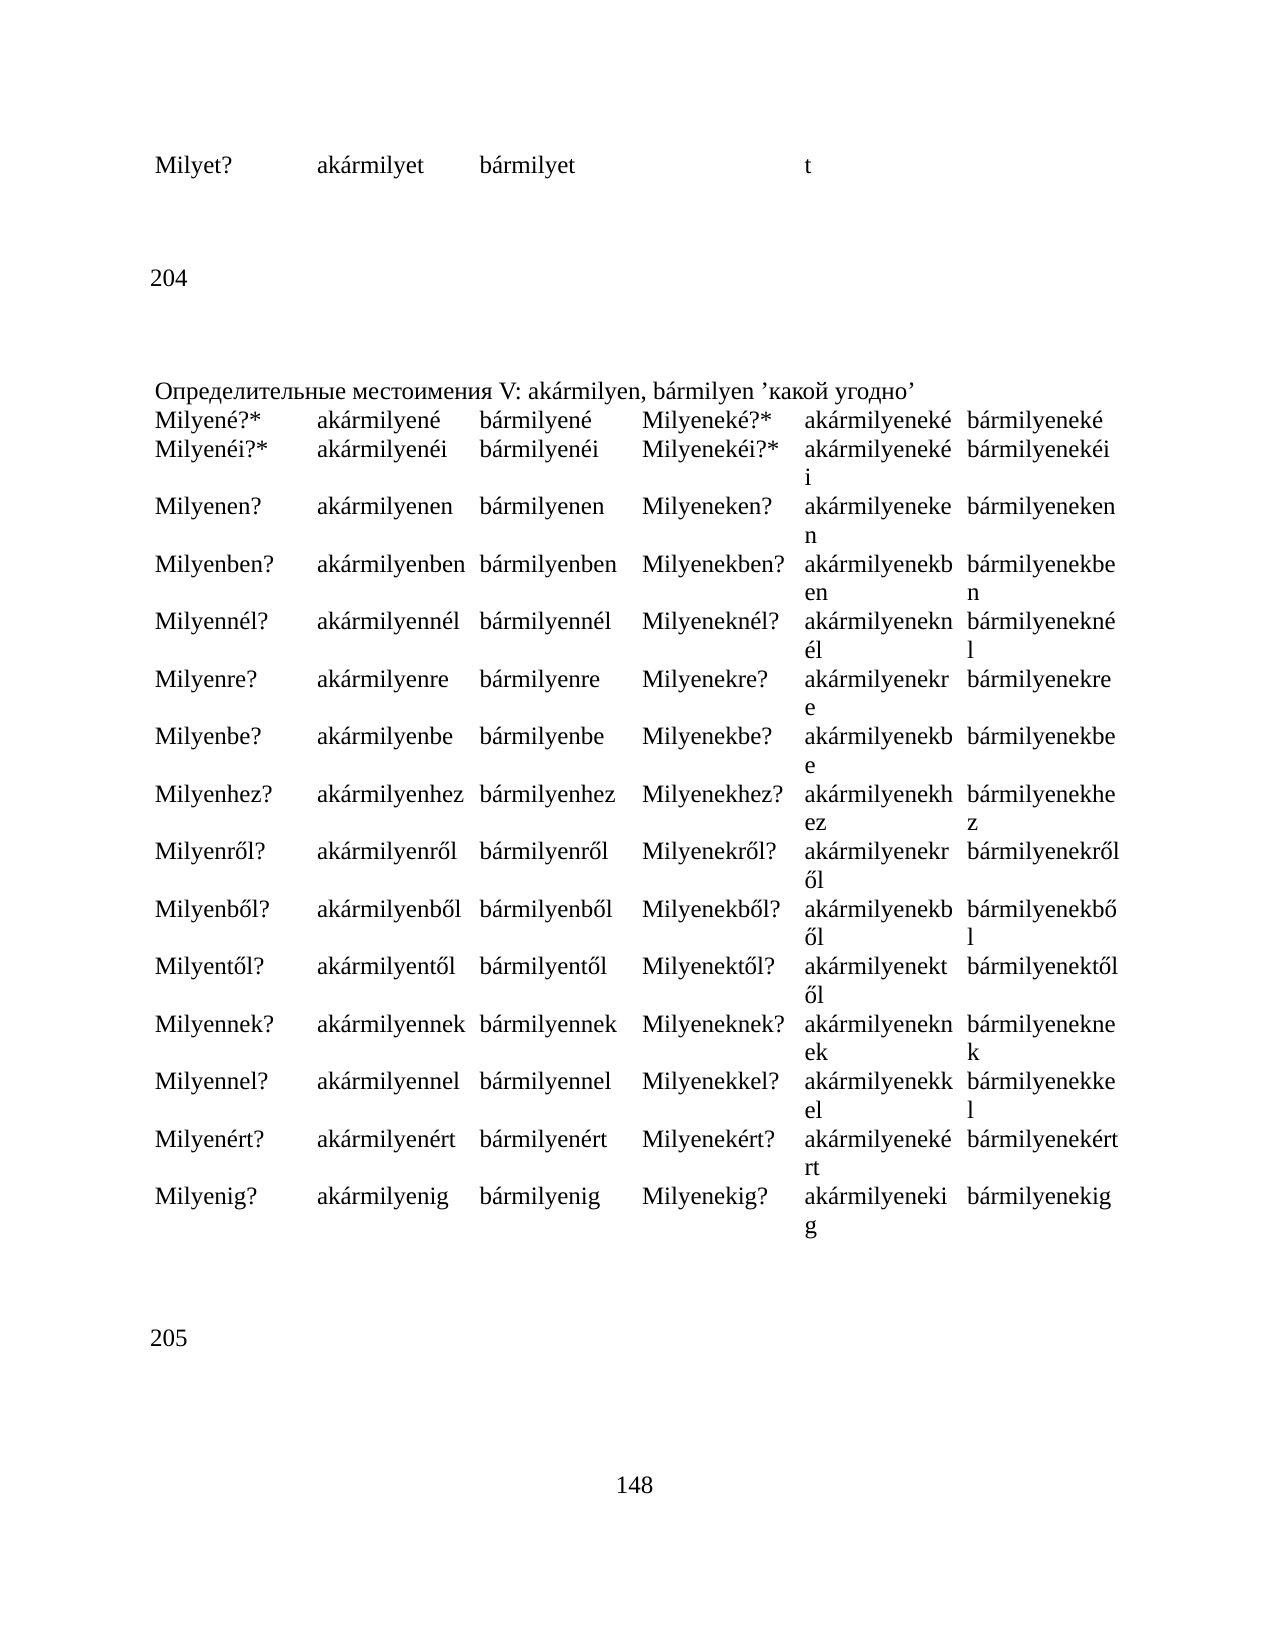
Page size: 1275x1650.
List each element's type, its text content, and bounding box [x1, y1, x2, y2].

table_cell akármilyenekhez [800, 779, 962, 836]
table_cell [638, 150, 800, 179]
table_cell Milyet? [150, 150, 312, 179]
table_cell bármilyenbe [475, 721, 637, 779]
table_cell Milyenben? [150, 549, 312, 606]
text 205 [150, 1323, 1125, 1352]
table_cell bármilyenen [475, 491, 637, 549]
table_cell Milyenre? [150, 664, 312, 721]
table_cell akármilyenekig [800, 1181, 962, 1239]
table_cell bármilyenért [475, 1124, 637, 1181]
table_cell bármilyenben [475, 549, 637, 606]
table_cell Milyenekkel? [638, 1066, 800, 1124]
table_cell Milyenekhez? [638, 779, 800, 836]
table_cell akármilyenről [313, 836, 475, 894]
table_cell bármilyenektől [963, 951, 1125, 1009]
table_cell akármilyenekkel [800, 1066, 962, 1124]
table_cell bármilyenekkel [963, 1066, 1125, 1124]
table_cell akármilyenekéi [800, 434, 962, 491]
table_cell Milyenekről? [638, 836, 800, 894]
table_cell bármilyenekéi [963, 434, 1125, 491]
table_cell bármilyenhez [475, 779, 637, 836]
table_cell Milyenbe? [150, 721, 312, 779]
table_cell akármilyenért [313, 1124, 475, 1181]
table_cell bármilyenekből [963, 894, 1125, 951]
table_cell akármilyenre [313, 664, 475, 721]
table_cell Milyenekbe? [638, 721, 800, 779]
table_cell Milyennek? [150, 1009, 312, 1066]
table_cell Milyenekéi?* [638, 434, 800, 491]
table_cell Milyenről? [150, 836, 312, 894]
table_cell Milyeneknél? [638, 606, 800, 664]
table_cell akármilyenekre [800, 664, 962, 721]
table_cell akármilyenektől [800, 951, 962, 1009]
table_cell bármilyet [475, 150, 637, 179]
table_cell Milyeneké?* [638, 405, 800, 434]
table_cell akármilyenekben [800, 549, 962, 606]
table_cell bármilyené [475, 405, 637, 434]
table_cell akármilyenekbe [800, 721, 962, 779]
table_cell Milyenig? [150, 1181, 312, 1239]
table_cell akármilyentől [313, 951, 475, 1009]
table_cell akármilyenhez [313, 779, 475, 836]
table_cell Milyenen? [150, 491, 312, 549]
table_cell Milyeneken? [638, 491, 800, 549]
table_cell akármilyennek [313, 1009, 475, 1066]
table_cell akármilyeneké [800, 405, 962, 434]
table_cell bármilyenekig [963, 1181, 1125, 1239]
table_cell akármilyenig [313, 1181, 475, 1239]
table_cell bármilyennél [475, 606, 637, 664]
table_cell bármilyenről [475, 836, 637, 894]
table_cell t [800, 150, 962, 179]
table_cell bármilyenig [475, 1181, 637, 1239]
table_cell akármilyenekről [800, 836, 962, 894]
table_cell Milyenéi?* [150, 434, 312, 491]
table_cell akármilyenéi [313, 434, 475, 491]
table_cell bármilyenéi [475, 434, 637, 491]
table_cell bármilyeneknél [963, 606, 1125, 664]
table_cell bármilyeneken [963, 491, 1125, 549]
table_cell Milyennel? [150, 1066, 312, 1124]
table_cell akármilyennél [313, 606, 475, 664]
table_cell bármilyeneké [963, 405, 1125, 434]
table_cell akármilyet [313, 150, 475, 179]
table_cell [963, 150, 1125, 179]
table_cell akármilyenbe [313, 721, 475, 779]
table_cell akármilyeneken [800, 491, 962, 549]
table_cell Milyenekben? [638, 549, 800, 606]
table_cell Milyenekből? [638, 894, 800, 951]
table_cell bármilyenből [475, 894, 637, 951]
table_cell Milyenhez? [150, 779, 312, 836]
table_cell Milyeneknek? [638, 1009, 800, 1066]
table_cell Milyenektől? [638, 951, 800, 1009]
table_cell Milyenekre? [638, 664, 800, 721]
table_cell bármilyennel [475, 1066, 637, 1124]
table_cell bármilyenekért [963, 1124, 1125, 1181]
table_cell bármilyeneknek [963, 1009, 1125, 1066]
table_cell akármilyeneknél [800, 606, 962, 664]
table_cell bármilyenekről [963, 836, 1125, 894]
table_cell akármilyennel [313, 1066, 475, 1124]
table_cell bármilyennek [475, 1009, 637, 1066]
table_cell bármilyenekre [963, 664, 1125, 721]
text 204 [150, 263, 1125, 292]
table_cell bármilyentől [475, 951, 637, 1009]
table_cell akármilyenen [313, 491, 475, 549]
table_cell Milyenért? [150, 1124, 312, 1181]
table_cell bármilyenekbe [963, 721, 1125, 779]
table_cell akármilyené [313, 405, 475, 434]
table_cell bármilyenekhez [963, 779, 1125, 836]
table_cell akármilyenben [313, 549, 475, 606]
table_cell akármilyeneknek [800, 1009, 962, 1066]
table_cell akármilyenekből [800, 894, 962, 951]
table_cell Milyennél? [150, 606, 312, 664]
table_cell bármilyenekben [963, 549, 1125, 606]
table_cell bármilyenre [475, 664, 637, 721]
table_cell Milyentől? [150, 951, 312, 1009]
table_cell akármilyenekért [800, 1124, 962, 1181]
table_cell Milyené?* [150, 405, 312, 434]
table_header Определительные местоимения V: akármilyen, bármilyen ’какой угодно’ [150, 376, 1125, 405]
table_cell Milyenekért? [638, 1124, 800, 1181]
table_cell akármilyenből [313, 894, 475, 951]
table_cell Milyenekig? [638, 1181, 800, 1239]
table_cell Milyenből? [150, 894, 312, 951]
